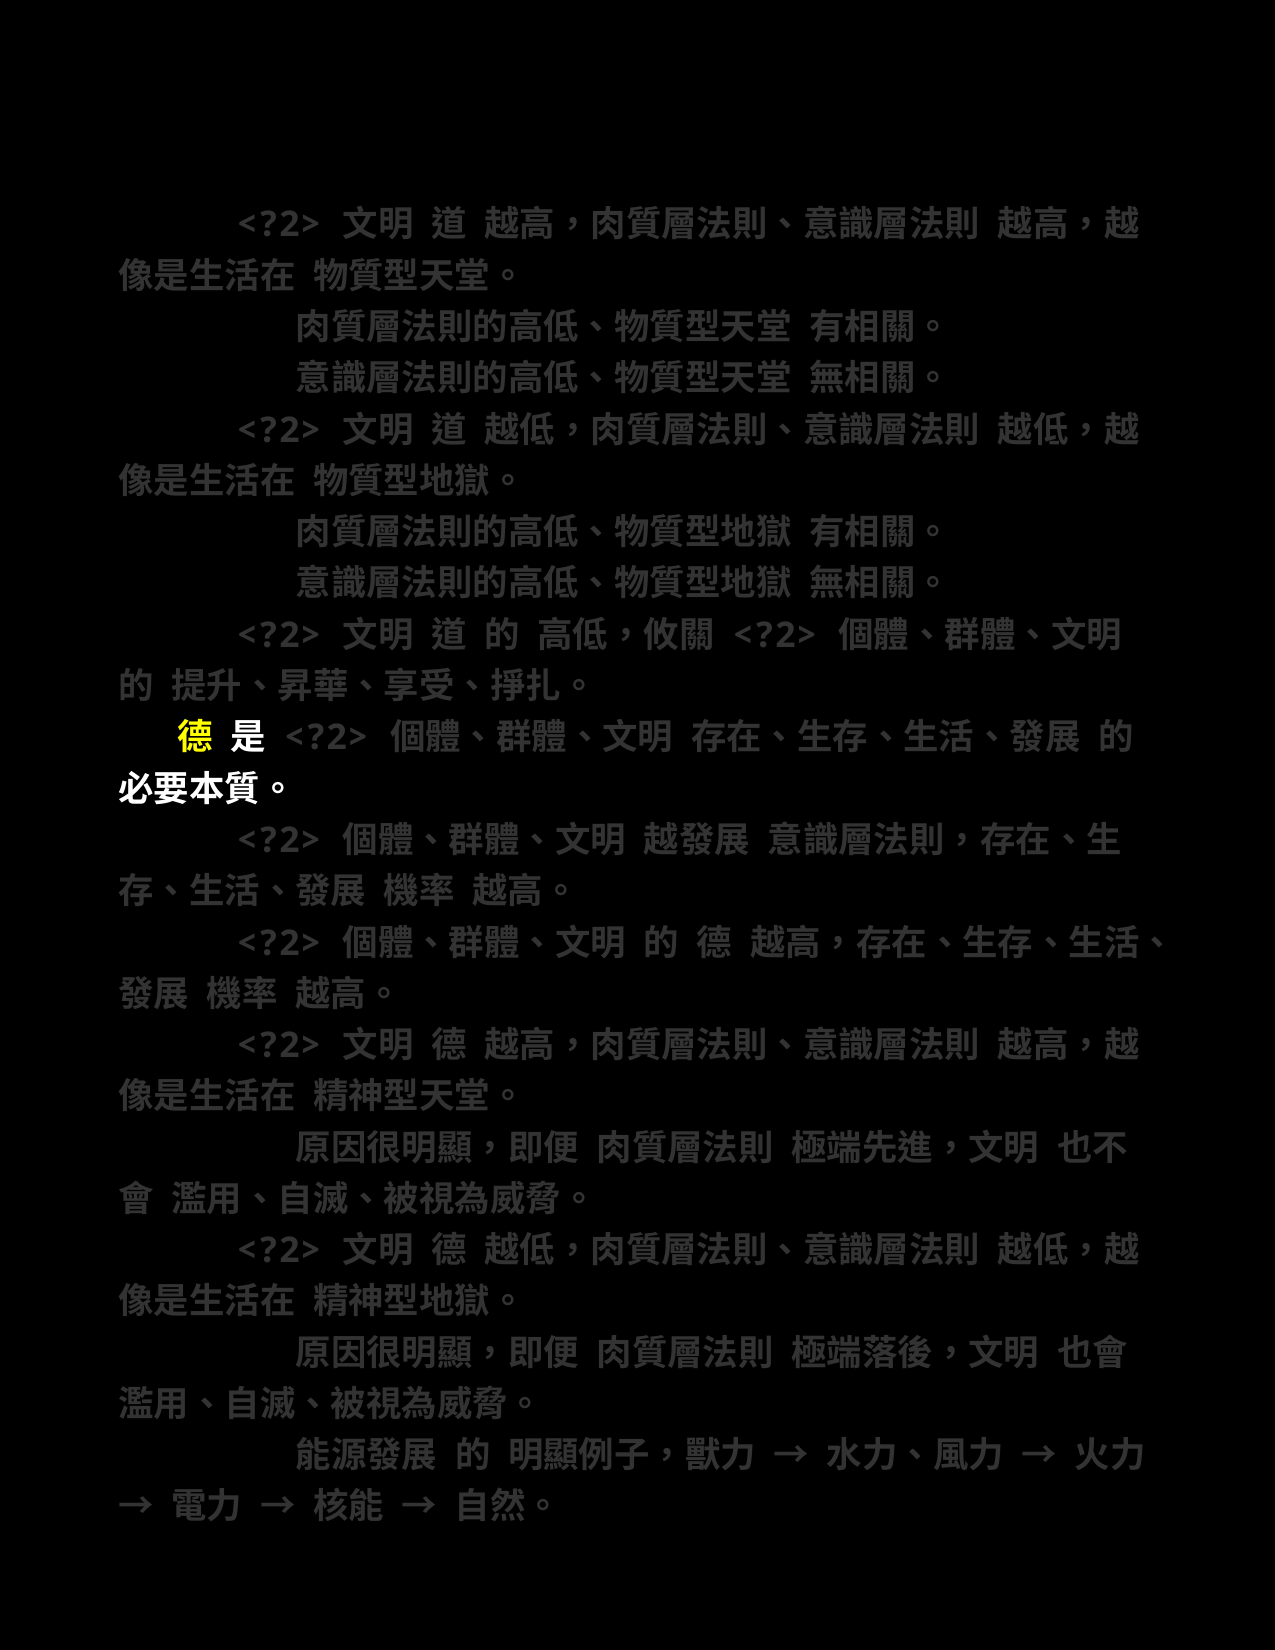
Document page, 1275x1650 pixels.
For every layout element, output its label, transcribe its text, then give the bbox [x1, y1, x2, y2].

text <?2> 文明 道 的 高低，攸關 <?2> 個體、群體、文明 的 提升、昇華、享受、掙扎。 [118, 606, 1157, 709]
text 肉質層法則的高低、物質型地獄 有相關。 [118, 503, 1157, 555]
text <?2> 文明 道 越低，肉質層法則、意識層法則 越低，越像是生活在 物質型地獄。 [118, 401, 1157, 503]
text <?2> 個體、群體、文明 越發展 意識層法則，存在、生存、生活、發展 機率 越高。 [118, 811, 1157, 914]
text 德 是 <?2> 個體、群體、文明 存在、生存、生活、發展 的 必要本質。 [118, 709, 1157, 811]
text <?2> 文明 德 越高，肉質層法則、意識層法則 越高，越像是生活在 精神型天堂。 [118, 1016, 1157, 1119]
text 原因很明顯，即便 肉質層法則 極端落後，文明 也會 濫用、自滅、被視為威脅。 [118, 1324, 1157, 1427]
text 意識層法則的高低、物質型地獄 無相關。 [118, 555, 1157, 606]
text 能源發展 的 明顯例子，獸力 → 水力、風力 → 火力 → 電力 → 核能 → 自然。 [118, 1427, 1157, 1529]
text 原因很明顯，即便 肉質層法則 極端先進，文明 也不會 濫用、自滅、被視為威脅。 [118, 1119, 1157, 1222]
text <?2> 文明 德 越低，肉質層法則、意識層法則 越低，越像是生活在 精神型地獄。 [118, 1222, 1157, 1324]
text 意識層法則的高低、物質型天堂 無相關。 [118, 350, 1157, 401]
text <?2> 個體、群體、文明 的 德 越高，存在、生存、生活、發展 機率 越高。 [118, 914, 1157, 1016]
text <?2> 文明 道 越高，肉質層法則、意識層法則 越高，越像是生活在 物質型天堂。 [118, 196, 1157, 298]
text 肉質層法則的高低、物質型天堂 有相關。 [118, 298, 1157, 350]
